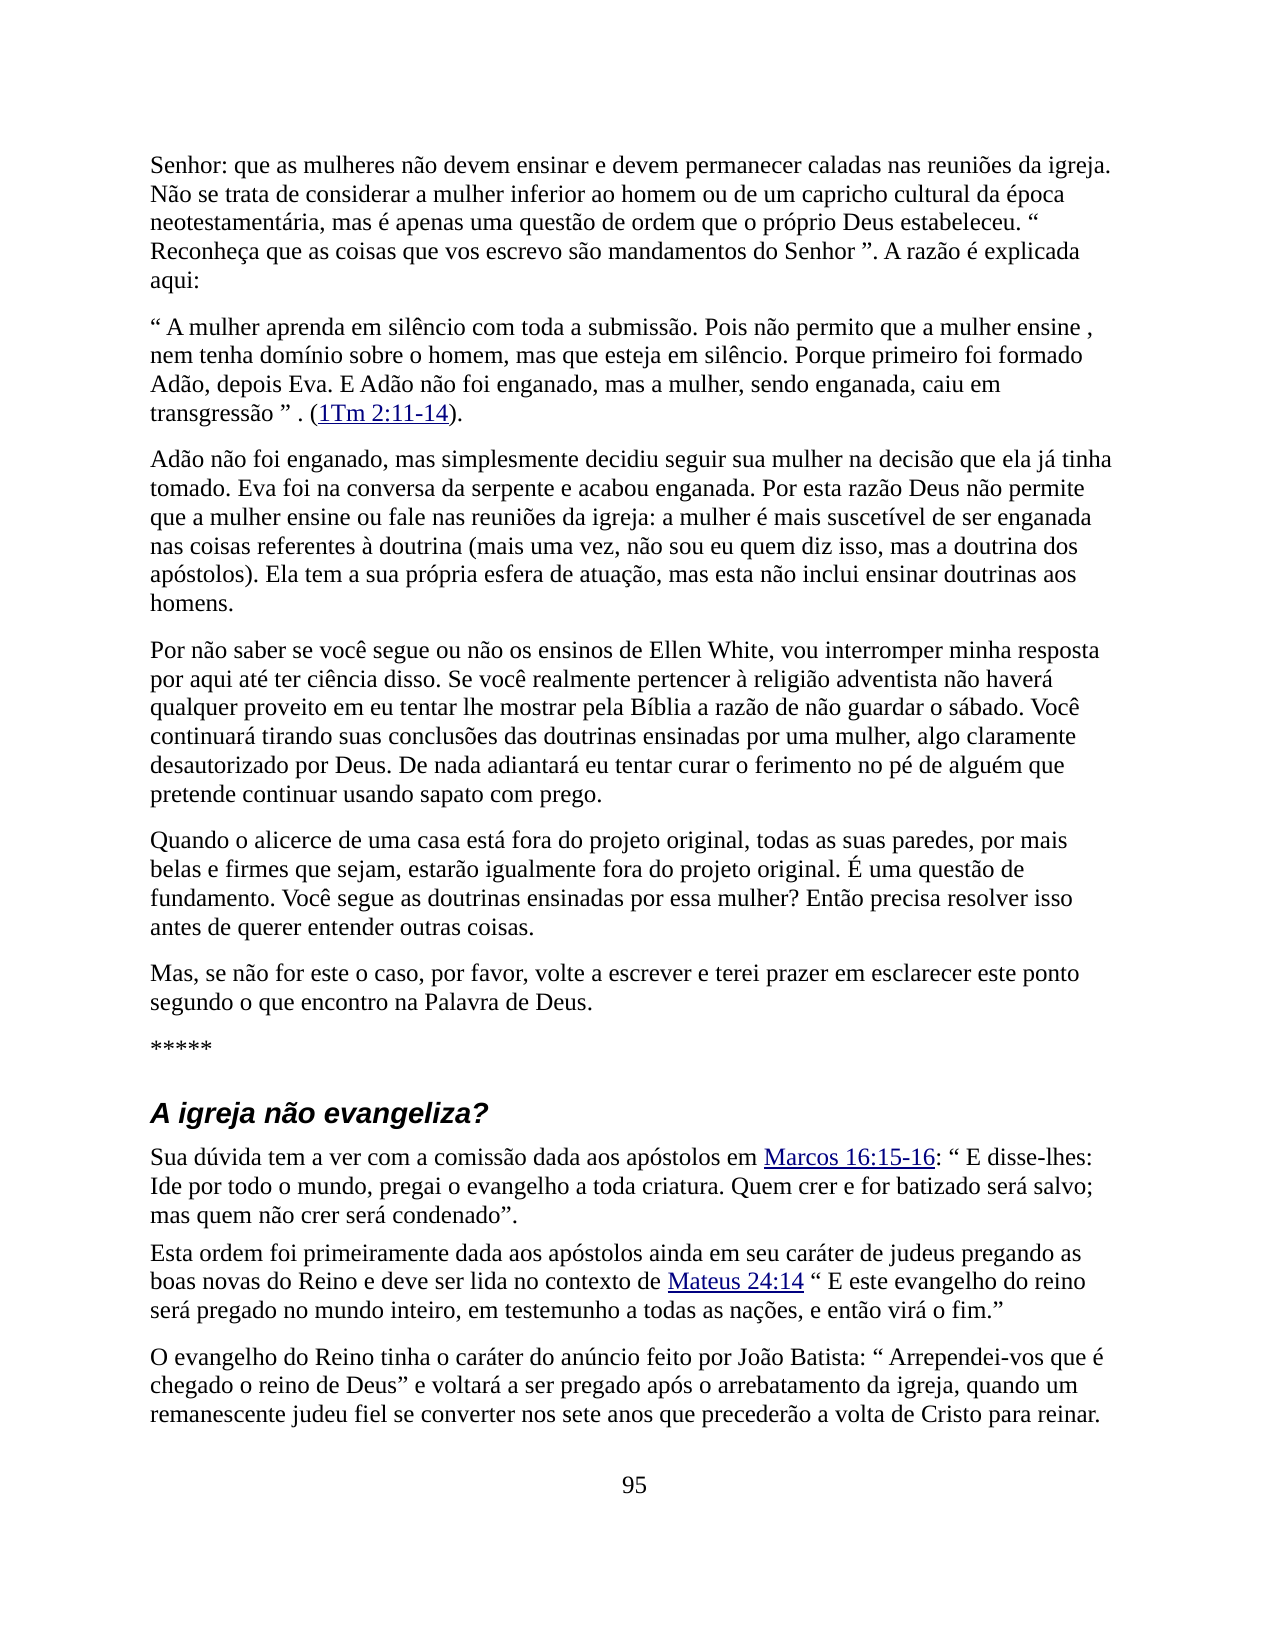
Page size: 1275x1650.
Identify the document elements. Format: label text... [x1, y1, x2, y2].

text Adão não foi enganado, mas simplesmente decidiu seguir sua mulher na decisão que ela já tinha tomado. Eva foi na conversa da serpente e acabou enganada. Por esta razão Deus não permite que a mulher ensine ou fale nas reuniões da igreja: a mulher é mais suscetível de ser enganada nas coisas referentes à doutrina (mais uma vez, não sou eu quem diz isso, mas a doutrina dos apóstolos). Ela tem a sua própria esfera de atuação, mas esta não inclui ensinar doutrinas aos homens. [150, 444, 1125, 617]
subtitle A igreja não evangeliza? [150, 1096, 1125, 1130]
text O evangelho do Reino tinha o caráter do anúncio feito por João Batista: “ Arrependei-vos que é chegado o reino de Deus” e voltará a ser pregado após o arrebatamento da igreja, quando um remanescente judeu fiel se converter nos sete anos que precederão a volta de Cristo para reinar. [150, 1342, 1125, 1428]
text Senhor: que as mulheres não devem ensinar e devem permanecer caladas nas reuniões da igreja. Não se trata de considerar a mulher inferior ao homem ou de um capricho cultural da época neotestamentária, mas é apenas uma questão de ordem que o próprio Deus estabeleceu. “ Reconheça que as coisas que vos escrevo são mandamentos do Senhor ”. A razão é explicada aqui: [150, 150, 1125, 294]
text Esta ordem foi primeiramente dada aos apóstolos ainda em seu caráter de judeus pregando as boas novas do Reino e deve ser lida no contexto de Mateus 24:14 “ E este evangelho do reino será pregado no mundo inteiro, em testemunho a todas as nações, e então virá o fim.” [150, 1238, 1125, 1324]
text Mas, se não for este o caso, por favor, volte a escrever e terei prazer em esclarecer este ponto segundo o que encontro na Palavra de Deus. [150, 958, 1125, 1016]
text ***** [150, 1034, 1125, 1062]
text “ A mulher aprenda em silêncio com toda a submissão. Pois não permito que a mulher ensine , nem tenha domínio sobre o homem, mas que esteja em silêncio. Porque primeiro foi formado Adão, depois Eva. E Adão não foi enganado, mas a mulher, sendo enganada, caiu em transgressão ” . (1Tm 2:11-14). [150, 312, 1125, 427]
text Sua dúvida tem a ver com a comissão dada aos apóstolos em Marcos 16:15-16: “ E disse-lhes: Ide por todo o mundo, pregai o evangelho a toda criatura. Quem crer e for batizado será salvo; mas quem não crer será condenado”. [150, 1142, 1125, 1229]
text Por não saber se você segue ou não os ensinos de Ellen White, vou interromper minha resposta por aqui até ter ciência disso. Se você realmente pertencer à religião adventista não haverá qualquer proveito em eu tentar lhe mostrar pela Bíblia a razão de não guardar o sábado. Você continuará tirando suas conclusões das doutrinas ensinadas por uma mulher, algo claramente desautorizado por Deus. De nada adiantará eu tentar curar o ferimento no pé de alguém que pretende continuar usando sapato com prego. [150, 635, 1125, 807]
text Quando o alicerce de uma casa está fora do projeto original, todas as suas paredes, por mais belas e firmes que sejam, estarão igualmente fora do projeto original. É uma questão de fundamento. Você segue as doutrinas ensinadas por essa mulher? Então precisa resolver isso antes de querer entender outras coisas. [150, 825, 1125, 940]
